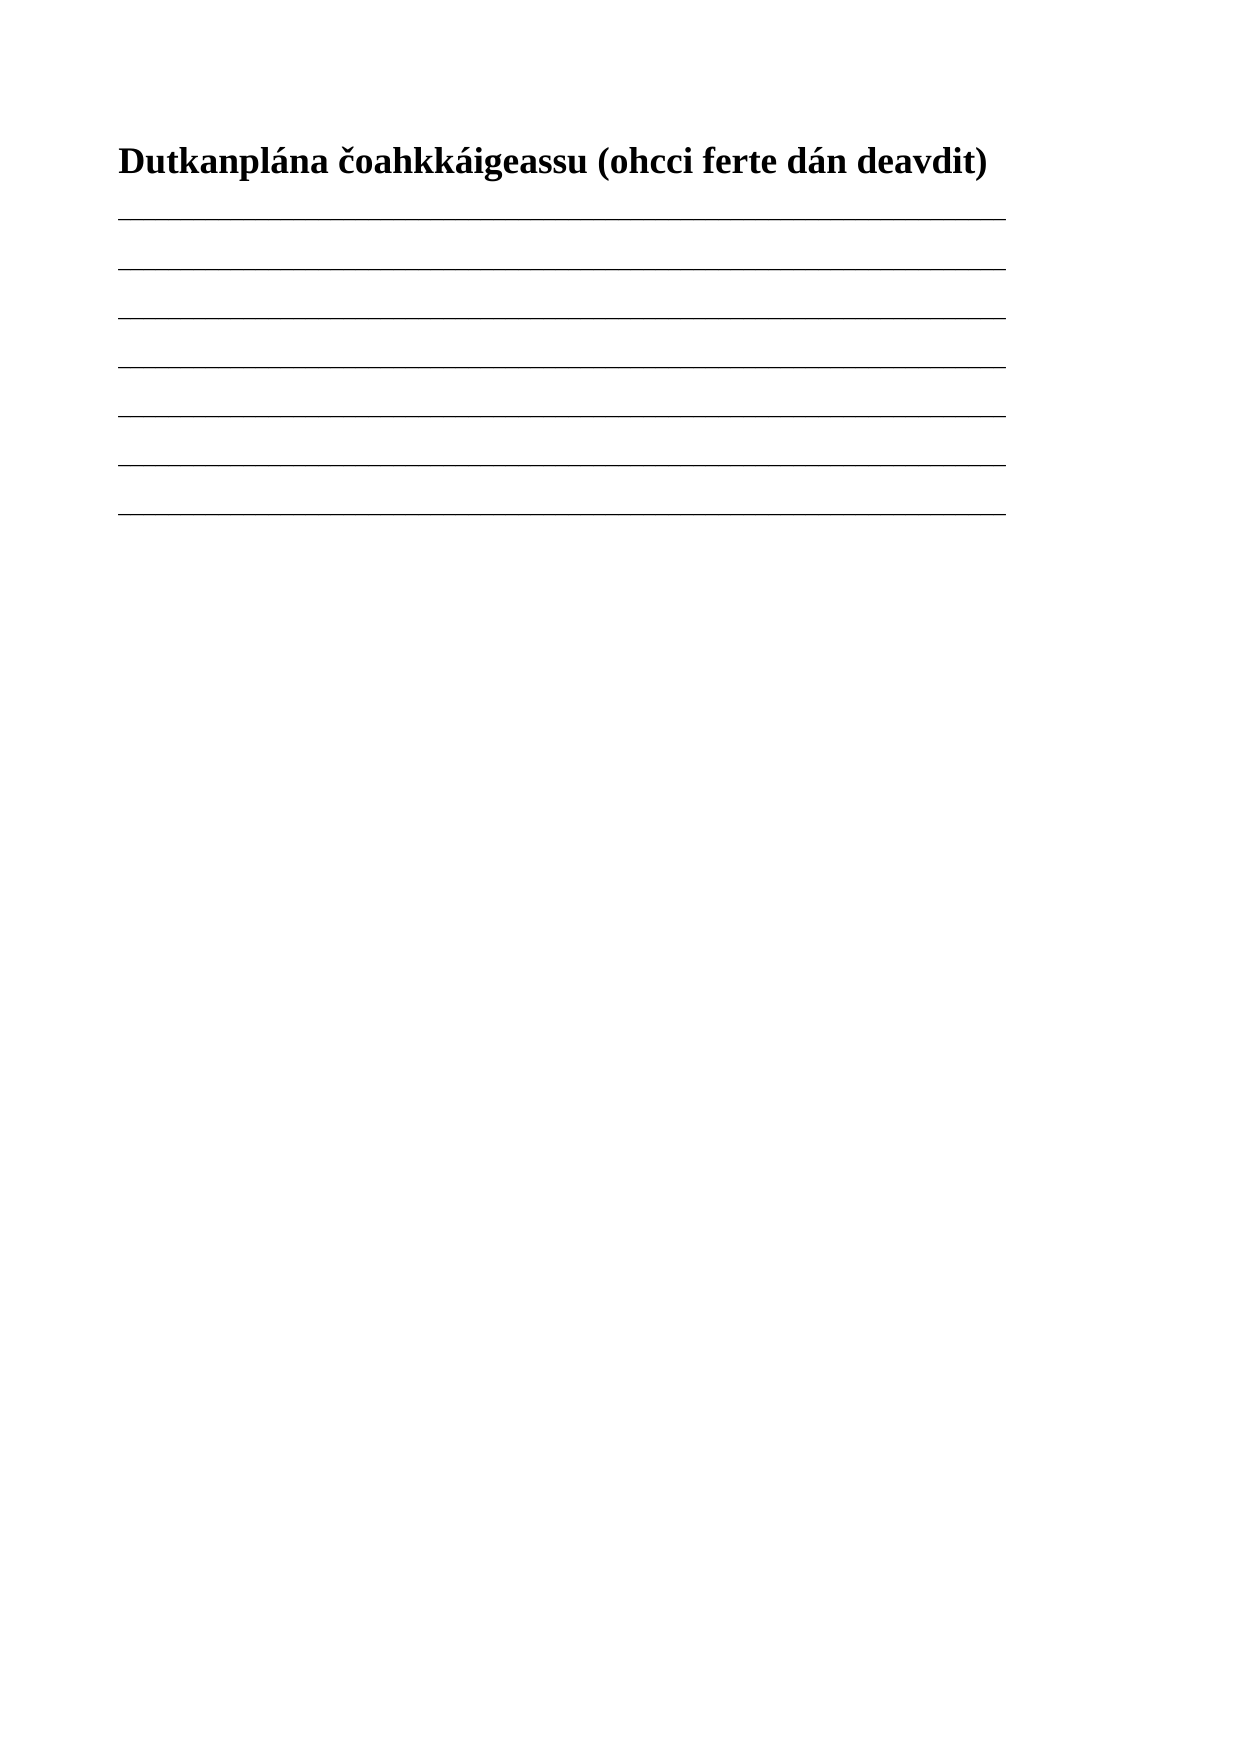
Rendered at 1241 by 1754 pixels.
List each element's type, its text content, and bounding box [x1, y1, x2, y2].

text _______________________________________________________________________ [118, 440, 1122, 469]
text _______________________________________________________________________ [118, 194, 1122, 223]
text _______________________________________________________________________ [118, 489, 1122, 518]
subtitle Dutkanplána čoahkkáigeassu (ohcci ferte dán deavdit) [118, 139, 1122, 182]
text _______________________________________________________________________ [118, 244, 1122, 272]
text _______________________________________________________________________ [118, 342, 1122, 371]
text _______________________________________________________________________ [118, 293, 1122, 321]
text _______________________________________________________________________ [118, 391, 1122, 419]
